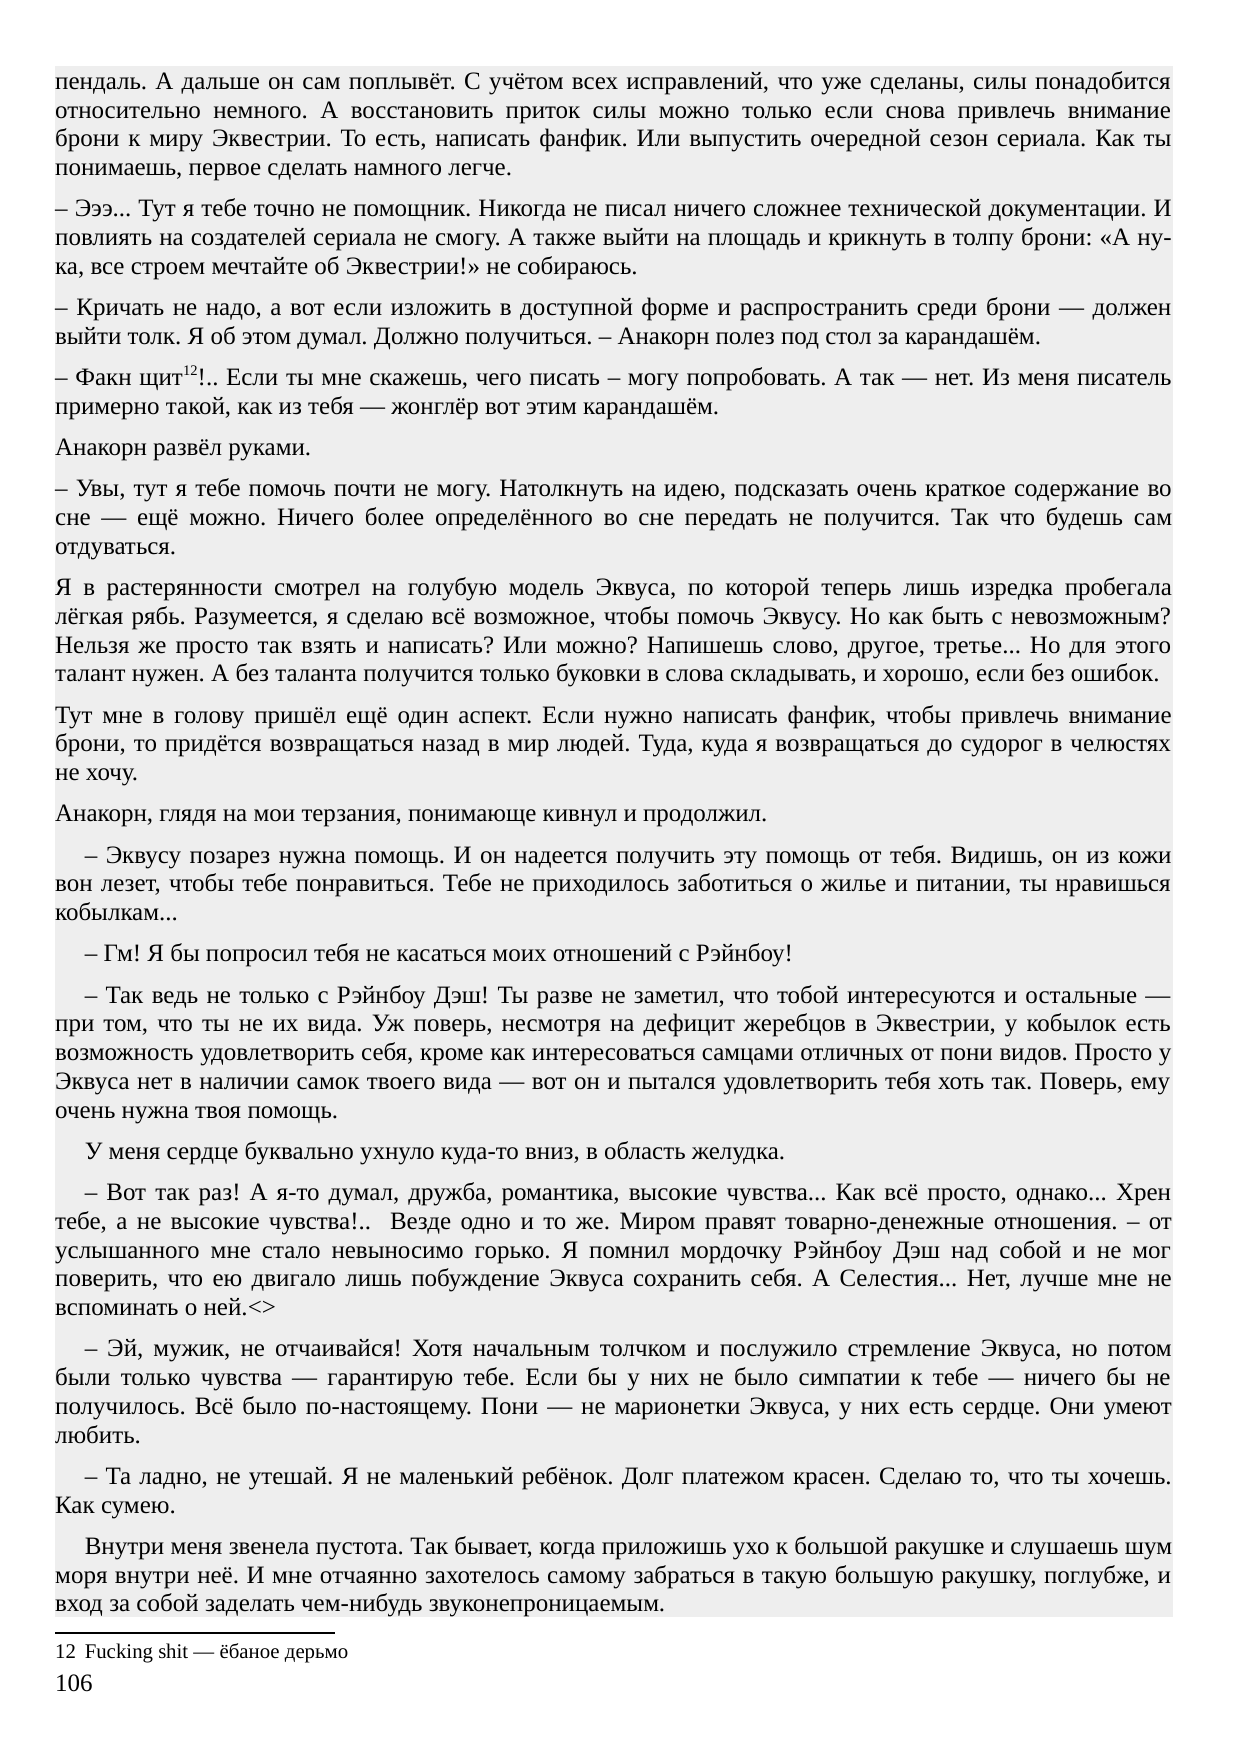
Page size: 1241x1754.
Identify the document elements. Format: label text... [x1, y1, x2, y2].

text пендаль. А дальше он сам поплывёт. С учётом всех исправлений, что уже сделаны, силы понадобится относительно немного. А восстановить приток силы можно только если снова привлечь внимание брони к миру Эквестрии. То есть, написать фанфик. Или выпустить очередной сезон сериала. Как ты понимаешь, первое сделать намного легче. [55, 66, 1173, 181]
text Тут мне в голову пришёл ещё один аспект. Если нужно написать фанфик, чтобы привлечь внимание брони, то придётся возвращаться назад в мир людей. Туда, куда я возвращаться до судорог в челюстях не хочу. [55, 700, 1173, 786]
text Внутри меня звенела пустота. Так бывает, когда приложишь ухо к большой ракушке и слушаешь шум моря внутри неё. И мне отчаянно захотелось самому забраться в такую большую ракушку, поглубже, и вход за собой заделать чем-нибудь звуконепроницаемым. [55, 1531, 1173, 1617]
text Fucking shit — ёбаное дерьмо [55, 1639, 1173, 1663]
text – Так ведь не только с Рэйнбоу Дэш! Ты разве не заметил, что тобой интересуются и остальные — при том, что ты не их вида. Уж поверь, несмотря на дефицит жеребцов в Эквестрии, у кобылок есть возможность удовлетворить себя, кроме как интересоваться самцами отличных от пони видов. Просто у Эквуса нет в наличии самок твоего вида — вот он и пытался удовлетворить тебя хоть так. Поверь, ему очень нужна твоя помощь. [55, 980, 1173, 1123]
text Я в растерянности смотрел на голубую модель Эквуса, по которой теперь лишь изредка пробегала лёгкая рябь. Разумеется, я сделаю всё возможное, чтобы помочь Эквусу. Но как быть с невозможным? Нельзя же просто так взять и написать? Или можно? Напишешь слово, другое, третье... Но для этого талант нужен. А без таланта получится только буковки в слова складывать, и хорошо, если без ошибок. [55, 572, 1173, 687]
text – Кричать не надо, а вот если изложить в доступной форме и распространить среди брони — должен выйти толк. Я об этом думал. Должно получиться. – Анакорн полез под стол за карандашём. [55, 292, 1173, 350]
text У меня сердце буквально ухнуло куда-то вниз, в область желудка. [55, 1136, 1173, 1165]
text – Эквусу позарез нужна помощь. И он надеется получить эту помощь от тебя. Видишь, он из кожи вон лезет, чтобы тебе понравиться. Тебе не приходилось заботиться о жилье и питании, ты нравишься кобылкам... [55, 840, 1173, 926]
text – Вот так раз! А я-то думал, дружба, романтика, высокие чувства... Как всё просто, однако... Хрен тебе, а не высокие чувства!.. Везде одно и то же. Миром правят товарно-денежные отношения. – от услышанного мне стало невыносимо горько. Я помнил мордочку Рэйнбоу Дэш над собой и не мог поверить, что ею двигало лишь побуждение Эквуса сохранить себя. А Селестия... Нет, лучше мне не вспоминать о ней.<> [55, 1177, 1173, 1321]
text – Увы, тут я тебе помочь почти не могу. Натолкнуть на идею, подсказать очень краткое содержание во сне — ещё можно. Ничего более определённого во сне передать не получится. Так что будешь сам отдуваться. [55, 473, 1173, 560]
text – Эээ... Тут я тебе точно не помощник. Никогда не писал ничего сложнее технической документации. И повлиять на создателей сериала не смогу. А также выйти на площадь и крикнуть в толпу брони: «А ну-ка, все строем мечтайте об Эквестрии!» не собираюсь. [55, 193, 1173, 280]
text – Гм! Я бы попросил тебя не касаться моих отношений с Рэйнбоу! [55, 938, 1173, 967]
text – Эй, мужик, не отчаивайся! Хотя начальным толчком и послужило стремление Эквуса, но потом были только чувства — гарантирую тебе. Если бы у них не было симпатии к тебе — ничего бы не получилось. Всё было по-настоящему. Пони — не марионетки Эквуса, у них есть сердце. Они умеют любить. [55, 1333, 1173, 1448]
text Анакорн, глядя на мои терзания, понимающе кивнул и продолжил. [55, 798, 1173, 827]
text Анакорн развёл руками. [55, 432, 1173, 461]
text – Факн щит!.. Если ты мне скажешь, чего писать – могу попробовать. А так — нет. Из меня писатель примерно такой, как из тебя — жонглёр вот этим карандашём. [55, 362, 1173, 420]
text – Та ладно, не утешай. Я не маленький ребёнок. Долг платежом красен. Сделаю то, что ты хочешь. Как сумею. [55, 1461, 1173, 1518]
